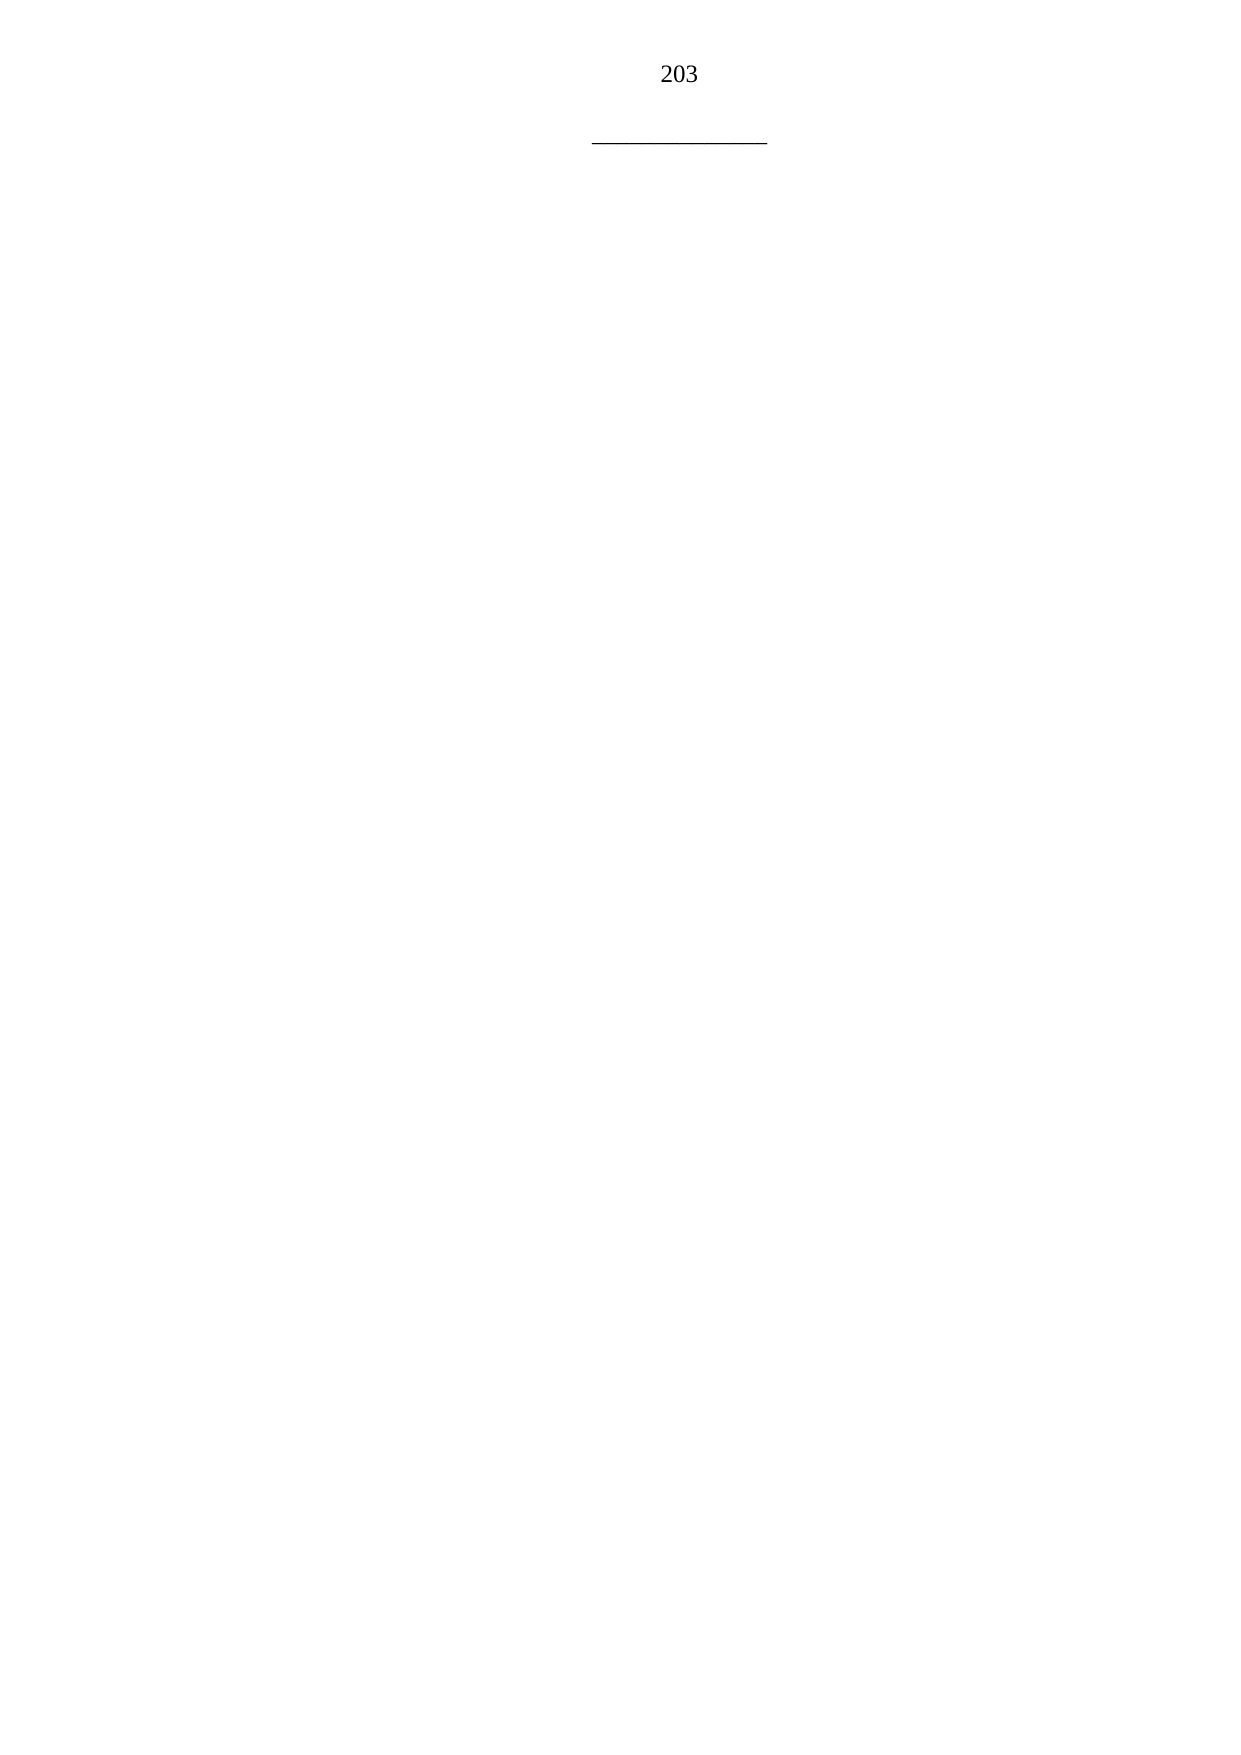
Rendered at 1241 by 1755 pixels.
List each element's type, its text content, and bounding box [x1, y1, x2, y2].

text ______________ [177, 118, 1181, 147]
